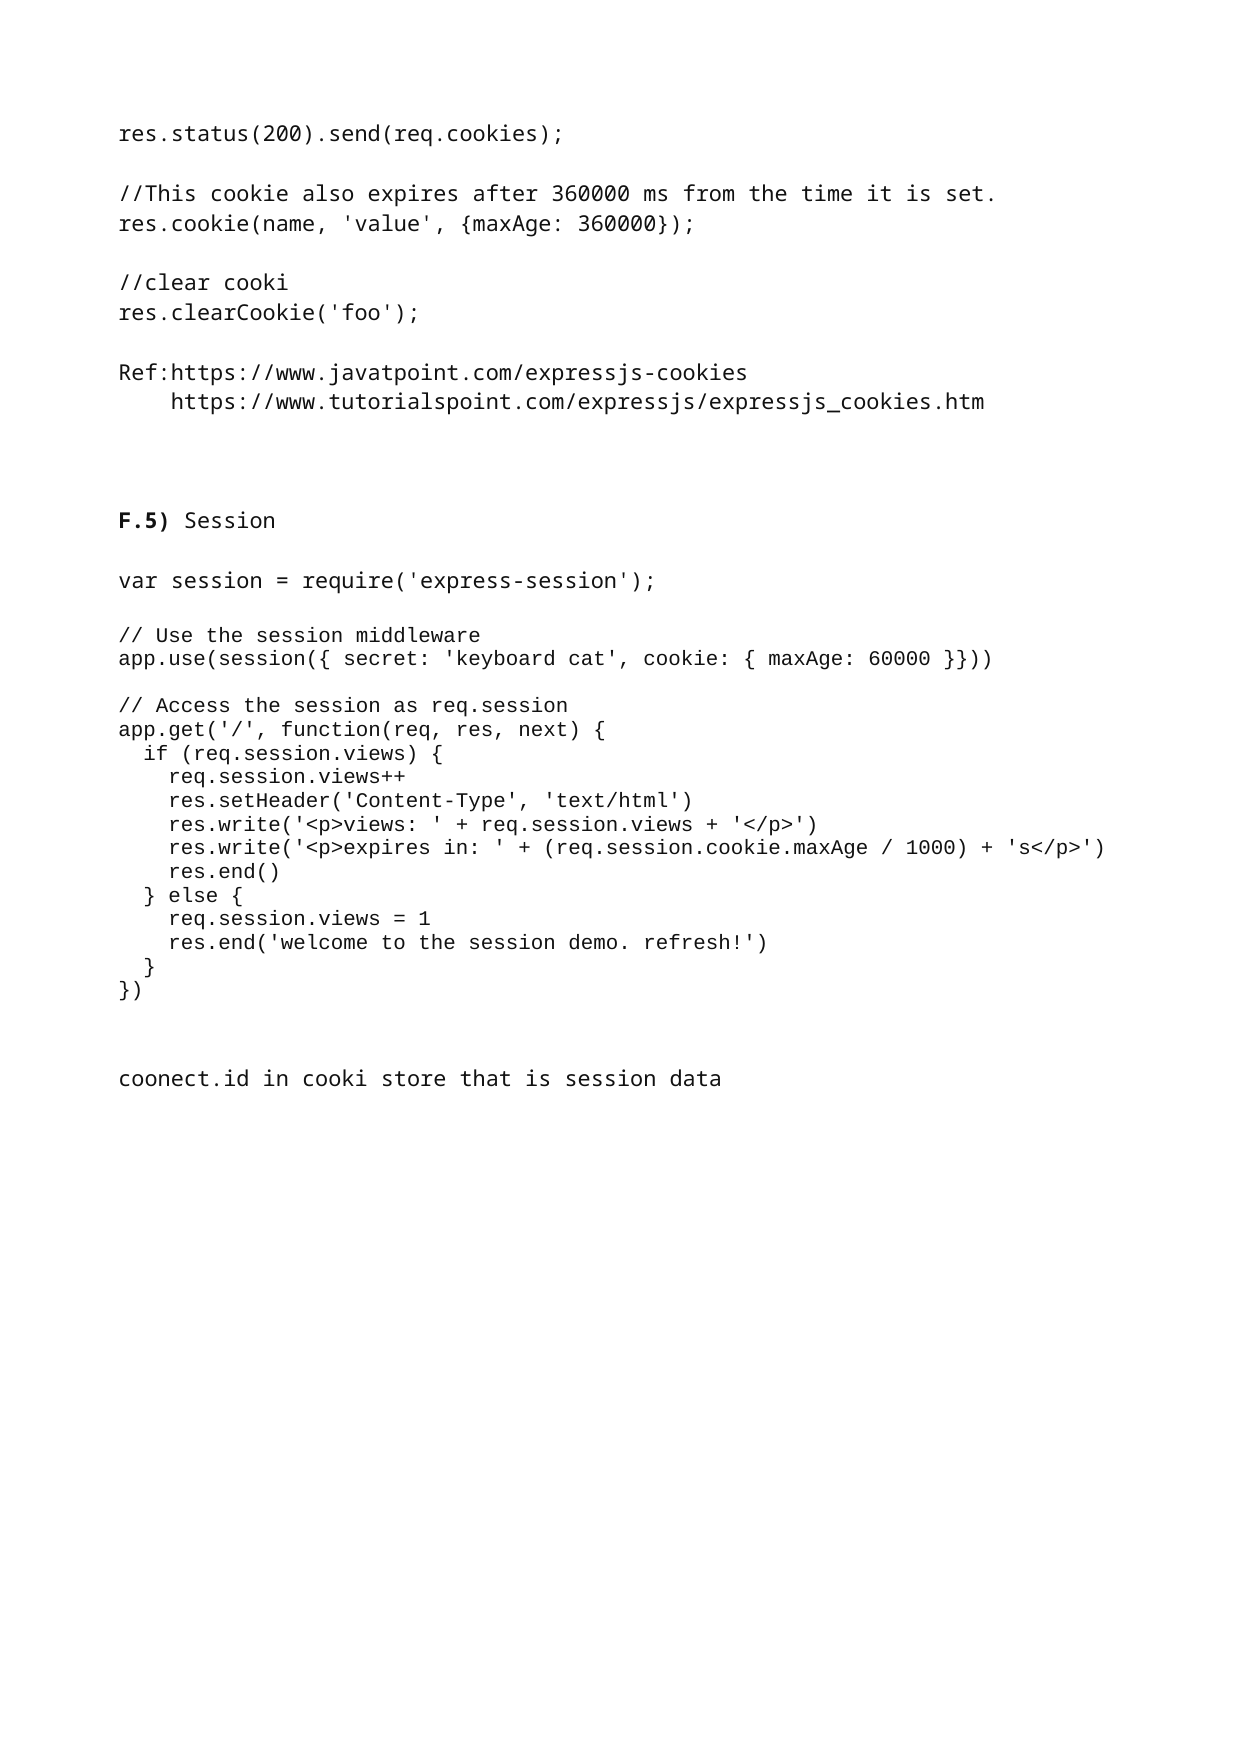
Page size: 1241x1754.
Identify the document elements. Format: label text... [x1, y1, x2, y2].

text req.session.views = 1 [118, 908, 1122, 932]
text res.end() [118, 861, 1122, 885]
text var session = require('express-session'); [118, 565, 1122, 595]
text //clear cooki [118, 267, 1122, 297]
text app.use(session({ secret: 'keyboard cat', cookie: { maxAge: 60000 }})) [118, 648, 1122, 672]
text Ref:https://www.javatpoint.com/expressjs-cookies [118, 356, 1122, 386]
text //This cookie also expires after 360000 ms from the time it is set. [118, 178, 1122, 207]
text res.cookie(name, 'value', {maxAge: 360000}); [118, 207, 1122, 237]
text res.write('<p>expires in: ' + (req.session.cookie.maxAge / 1000) + 's</p>') [118, 837, 1122, 861]
text if (req.session.views) { [118, 743, 1122, 766]
text // Access the session as req.session [118, 696, 1122, 719]
text https://www.tutorialspoint.com/expressjs/expressjs_cookies.htm [118, 386, 1122, 416]
text res.end('welcome to the session demo. refresh!') [118, 932, 1122, 956]
text coonect.id in cooki store that is session data [118, 1062, 1122, 1092]
text res.clearCookie('foo'); [118, 297, 1122, 327]
text // Use the session middleware [118, 624, 1122, 648]
text res.write('<p>views: ' + req.session.views + '</p>') [118, 814, 1122, 837]
text F.5) Session [118, 505, 1122, 535]
text res.status(200).send(req.cookies); [118, 118, 1122, 148]
text }) [118, 979, 1122, 1003]
text res.setHeader('Content-Type', 'text/html') [118, 790, 1122, 814]
text } else { [118, 885, 1122, 908]
text } [118, 956, 1122, 979]
text req.session.views++ [118, 766, 1122, 790]
text app.get('/', function(req, res, next) { [118, 719, 1122, 743]
